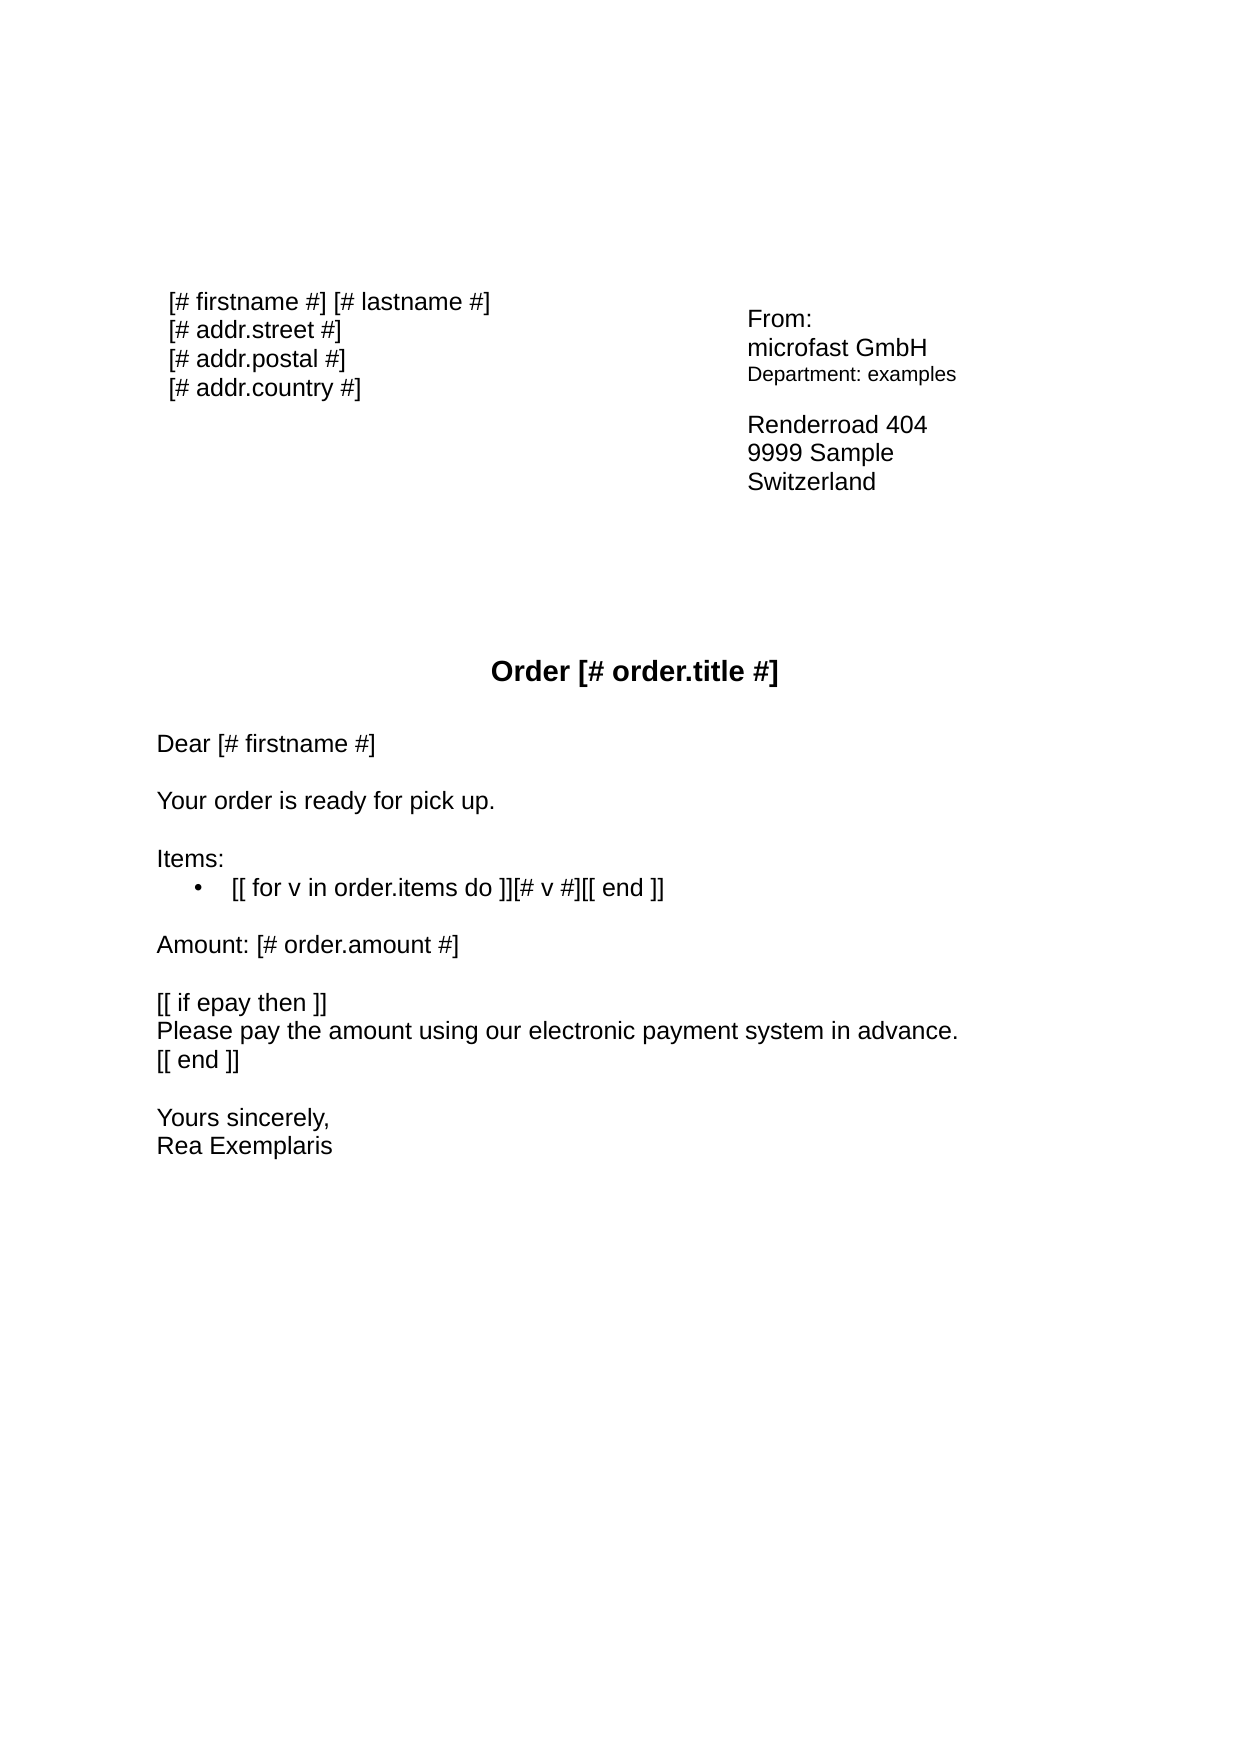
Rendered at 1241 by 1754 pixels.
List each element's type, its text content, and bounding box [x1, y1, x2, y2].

text Items: [156, 844, 1113, 872]
text Switzerland [747, 467, 1172, 496]
text Amount: [# order.amount #] [156, 930, 1113, 959]
text microfast GmbH [747, 333, 1172, 362]
text Rea Exemplaris [156, 1131, 1113, 1160]
text [# addr.country #] [168, 373, 623, 401]
text [# addr.street #] [168, 315, 623, 344]
text Your order is ready for pick up. [156, 786, 1113, 815]
text Department: examples [747, 362, 1172, 386]
text 9999 Sample [747, 438, 1172, 467]
text [[ end ]] [156, 1045, 1113, 1074]
text Please pay the amount using our electronic payment system in advance. [156, 1016, 1113, 1045]
text Yours sincerely, [156, 1103, 1113, 1131]
text [# firstname #] [# lastname #] [168, 286, 623, 315]
text [[ if epay then ]] [156, 988, 1113, 1016]
list [[ for v in order.items do ]][# v #][[ end ]] [194, 872, 1113, 901]
text From: [747, 304, 1172, 333]
text Renderroad 404 [747, 409, 1172, 438]
text Dear [# firstname #] [156, 729, 1113, 757]
subtitle Order [# order.title #] [156, 654, 1113, 687]
text [# addr.postal #] [168, 344, 623, 373]
